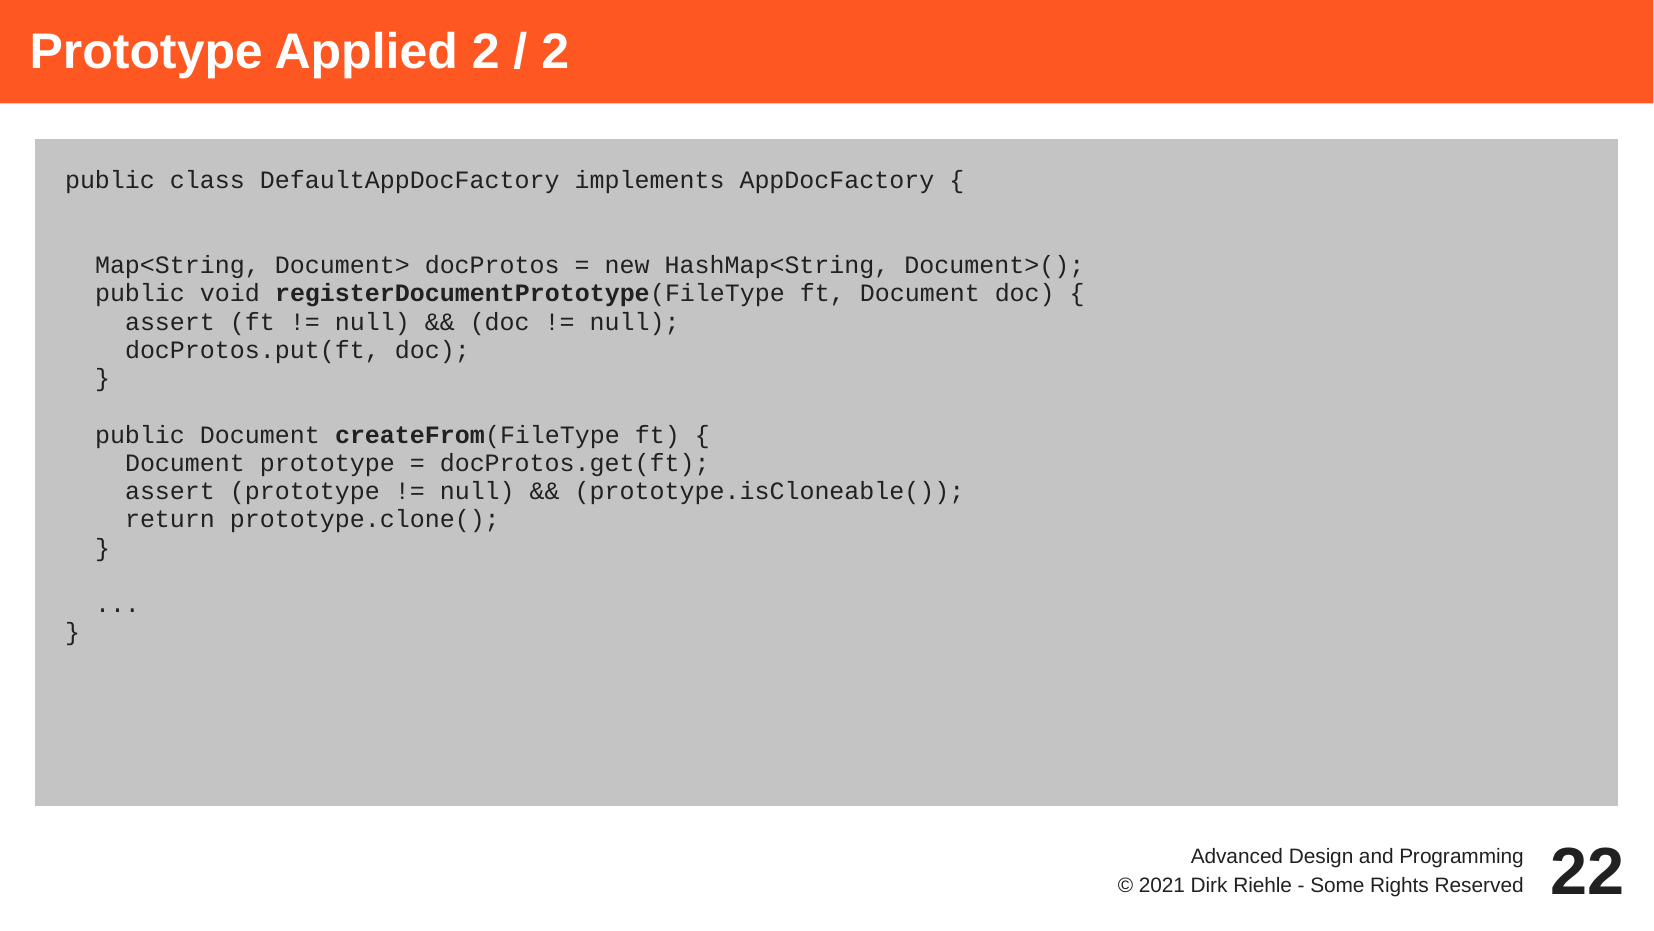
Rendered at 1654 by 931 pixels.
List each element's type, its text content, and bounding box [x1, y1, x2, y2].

list public class DefaultAppDocFactory implements AppDocFactory { Map<String, Document> docProtos = new HashMap<String, Document>(); public void registerDocumentPrototype(FileType ft, Document doc) { assert (ft != null) && (doc != null); docProtos.put(ft, doc); } public Document createFrom(FileType ft) { Document prototype = docProtos.get(ft); assert (prototype != null) && (prototype.isCloneable()); return prototype.clone(); } ... } [29, 132, 1625, 813]
title Prototype Applied 2 / 2 [0, 0, 1654, 104]
